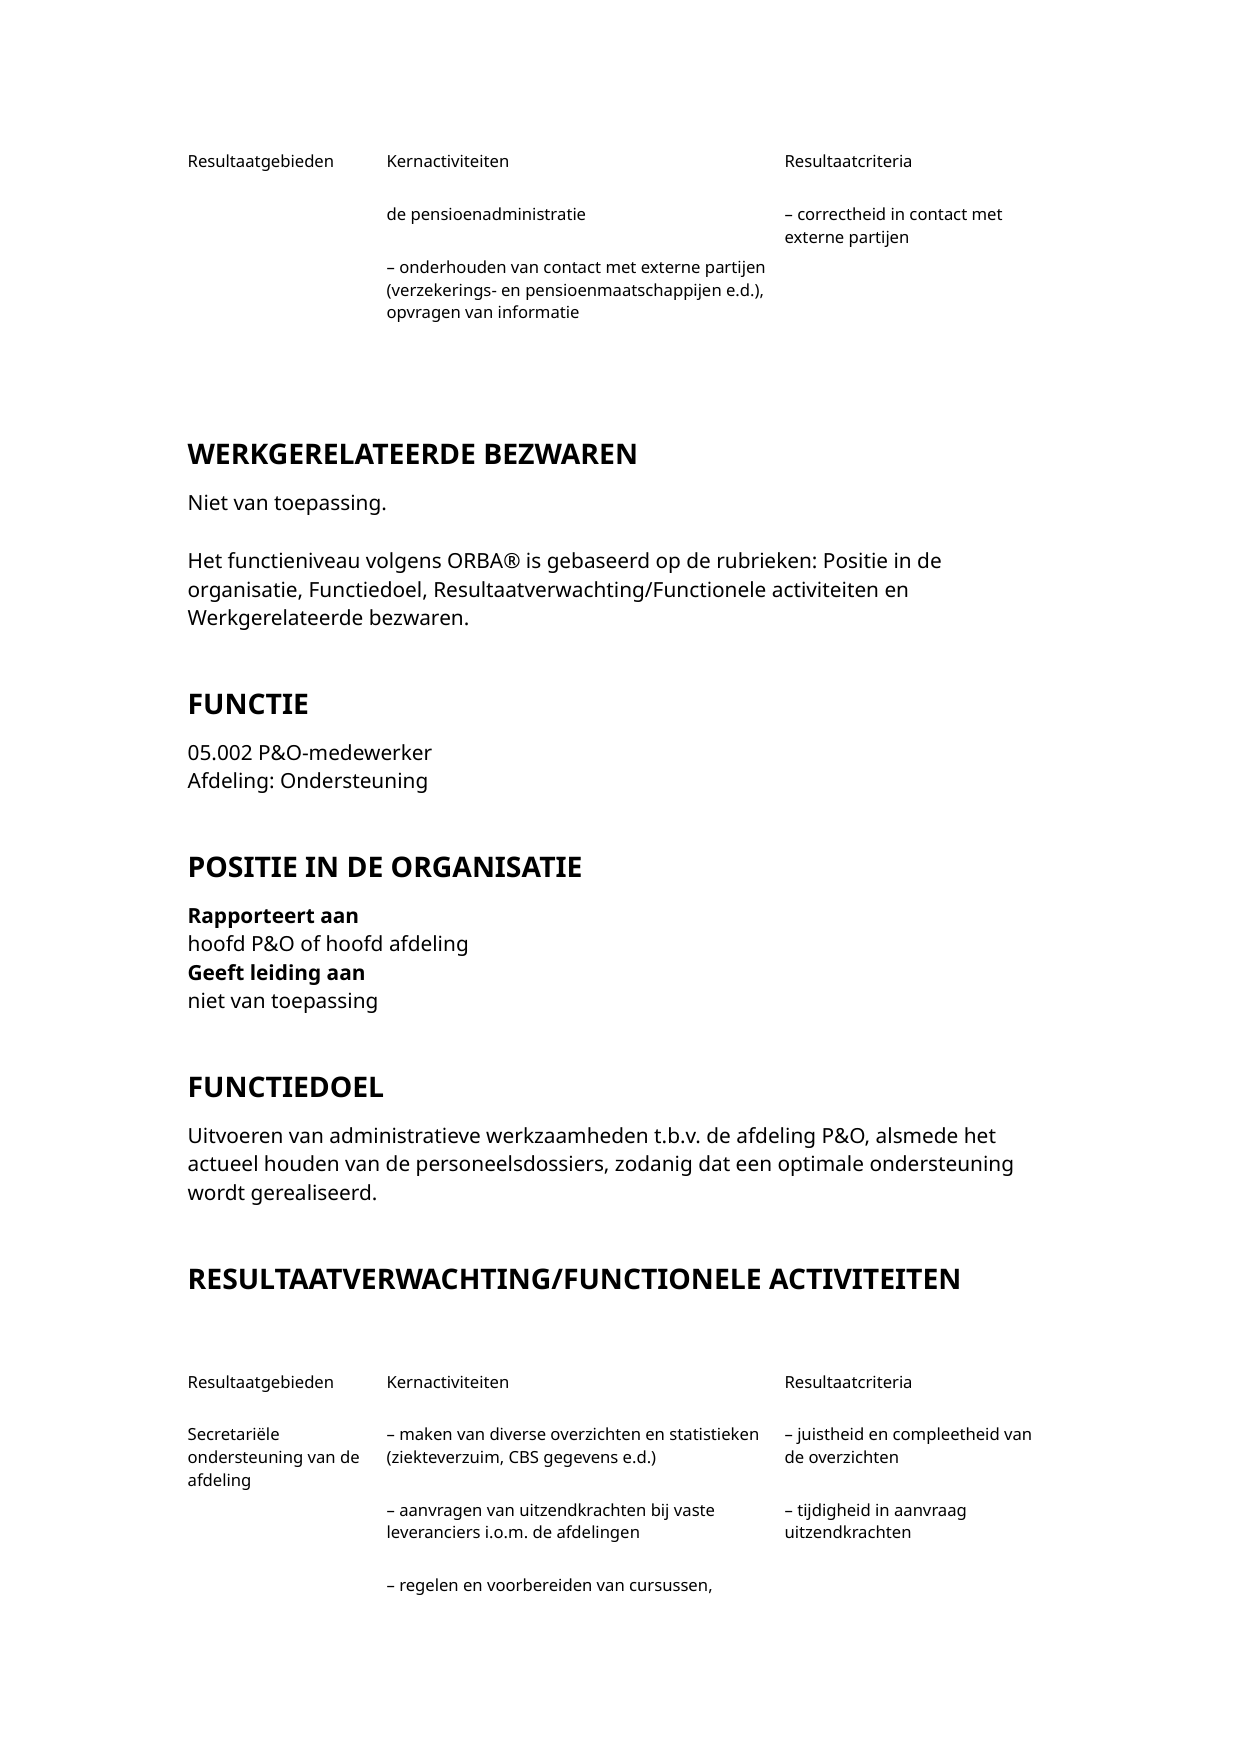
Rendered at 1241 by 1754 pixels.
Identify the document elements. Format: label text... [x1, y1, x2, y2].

subtitle RESULTAATVERWACHTING/FUNCTIONELE ACTIVITEITEN [187, 1259, 1053, 1297]
text hoofd P&O of hoofd afdeling [187, 929, 1053, 958]
table_header Resultaatgebieden [188, 150, 386, 203]
table_header Resultaatcriteria [784, 150, 1053, 203]
table_header Resultaatgebieden [188, 1370, 386, 1423]
subtitle POSITIE IN DE ORGANISATIE [187, 847, 1053, 886]
table_header Kernactiviteiten [386, 150, 784, 203]
subtitle WERKGERELATEERDE BEZWAREN [187, 434, 1053, 473]
table_cell – maken van diverse overzichten en statistieken (ziekteverzuim, CBS gegevens e.d.) – aanvragen van uitzendkrachten bij vaste leveranciers i.o.m. de afdelingen – regelen en voorbereiden van cursussen, [386, 1423, 784, 1597]
text Niet van toepassing. [187, 488, 1053, 517]
text 05.002 P&O-medewerker [187, 738, 1053, 766]
text niet van toepassing [187, 986, 1053, 1015]
table_cell – juistheid en compleetheid van de overzichten – tijdigheid in aanvraag uitzendkrachten [784, 1423, 1053, 1597]
table_header Kernactiviteiten [386, 1370, 784, 1423]
table_cell – correctheid in contact met externe partijen [784, 203, 1053, 353]
text Het functieniveau volgens ORBA® is gebaseerd op de rubrieken: Positie in de organisatie, Functiedoel, Resultaatverwachting/Functionele activiteiten en Werkgerelateerde bezwaren. [187, 547, 1053, 632]
subtitle FUNCTIE [187, 684, 1053, 723]
table_cell de pensioenadministratie – onderhouden van contact met externe partijen (verzekerings- en pensioenmaatschappijen e.d.), opvragen van informatie [386, 203, 784, 353]
table_cell [188, 203, 386, 353]
table_header Resultaatcriteria [784, 1370, 1053, 1423]
text Rapporteert aan [187, 901, 1053, 929]
text Geeft leiding aan [187, 958, 1053, 986]
text Uitvoeren van administratieve werkzaamheden t.b.v. de afdeling P&O, alsmede het actueel houden van de personeelsdossiers, zodanig dat een optimale ondersteuning wordt gerealiseerd. [187, 1121, 1053, 1206]
subtitle FUNCTIEDOEL [187, 1067, 1053, 1106]
table_cell Secretariële ondersteuning van de afdeling [188, 1423, 386, 1597]
text Afdeling: Ondersteuning [187, 766, 1053, 795]
